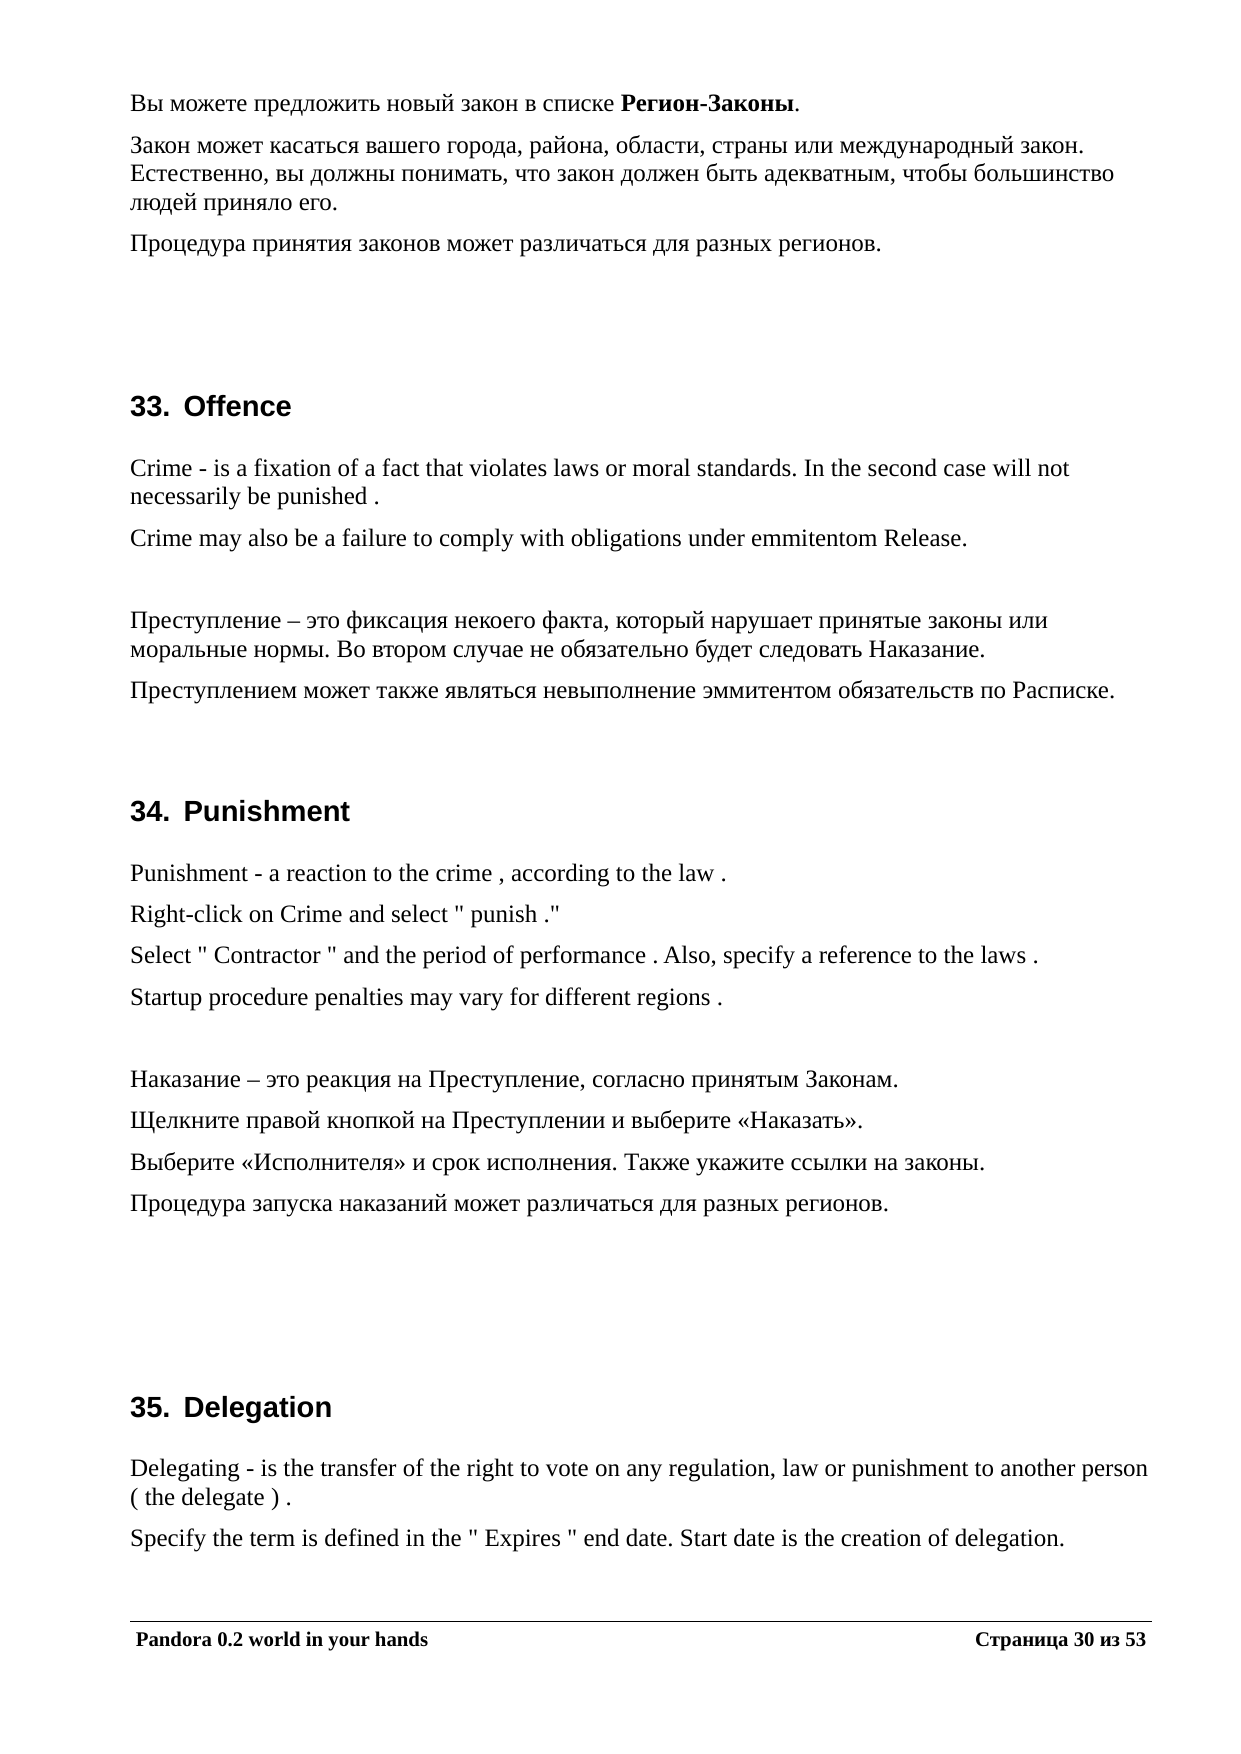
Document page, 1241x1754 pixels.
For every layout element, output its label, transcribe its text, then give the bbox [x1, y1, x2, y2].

text Crime may also be a failure to comply with obligations under emmitentom Release. [130, 523, 1152, 551]
text Щелкните правой кнопкой на Преступлении и выберите «Наказать». [130, 1105, 1152, 1134]
text Процедура запуска наказаний может различаться для разных регионов. [130, 1188, 1152, 1217]
text Right-click on Crime and select " punish ." [130, 899, 1152, 928]
text Punishment - a reaction to the crime , according to the law . [130, 858, 1152, 887]
text Преступление – это фиксация некоего факта, который нарушает принятые законы или моральные нормы. Во втором случае не обязательно будет следовать Наказание. [130, 605, 1152, 663]
subtitle Delegation [130, 1389, 1152, 1423]
text Преступлением может также являться невыполнение эммитентом обязательств по Расписке. [130, 675, 1152, 704]
text Crime - is a fixation of a fact that violates laws or moral standards. In the second case will not necessarily be punished . [130, 453, 1152, 510]
subtitle Offence [130, 389, 1152, 422]
text Выберите «Исполнителя» и срок исполнения. Также укажите ссылки на законы. [130, 1147, 1152, 1175]
text Процедура принятия законов может различаться для разных регионов. [130, 228, 1152, 257]
text Наказание – это реакция на Преступление, согласно принятым Законам. [130, 1064, 1152, 1093]
text Закон может касаться вашего города, района, области, страны или международный закон. Естественно, вы должны понимать, что закон должен быть адекватным, чтобы большинство людей приняло его. [130, 130, 1152, 216]
text Delegating - is the transfer of the right to vote on any regulation, law or punishment to another person ( the delegate ) . [130, 1453, 1152, 1511]
text Specify the term is defined in the " Expires " end date. Start date is the creation of delegation. [130, 1523, 1152, 1552]
text Select " Contractor " and the period of performance . Also, specify a reference to the laws . [130, 940, 1152, 969]
text Startup procedure penalties may vary for different regions . [130, 982, 1152, 1010]
subtitle Punishment [130, 794, 1152, 828]
text Вы можете предложить новый закон в списке Регион-Законы. [130, 88, 1152, 117]
